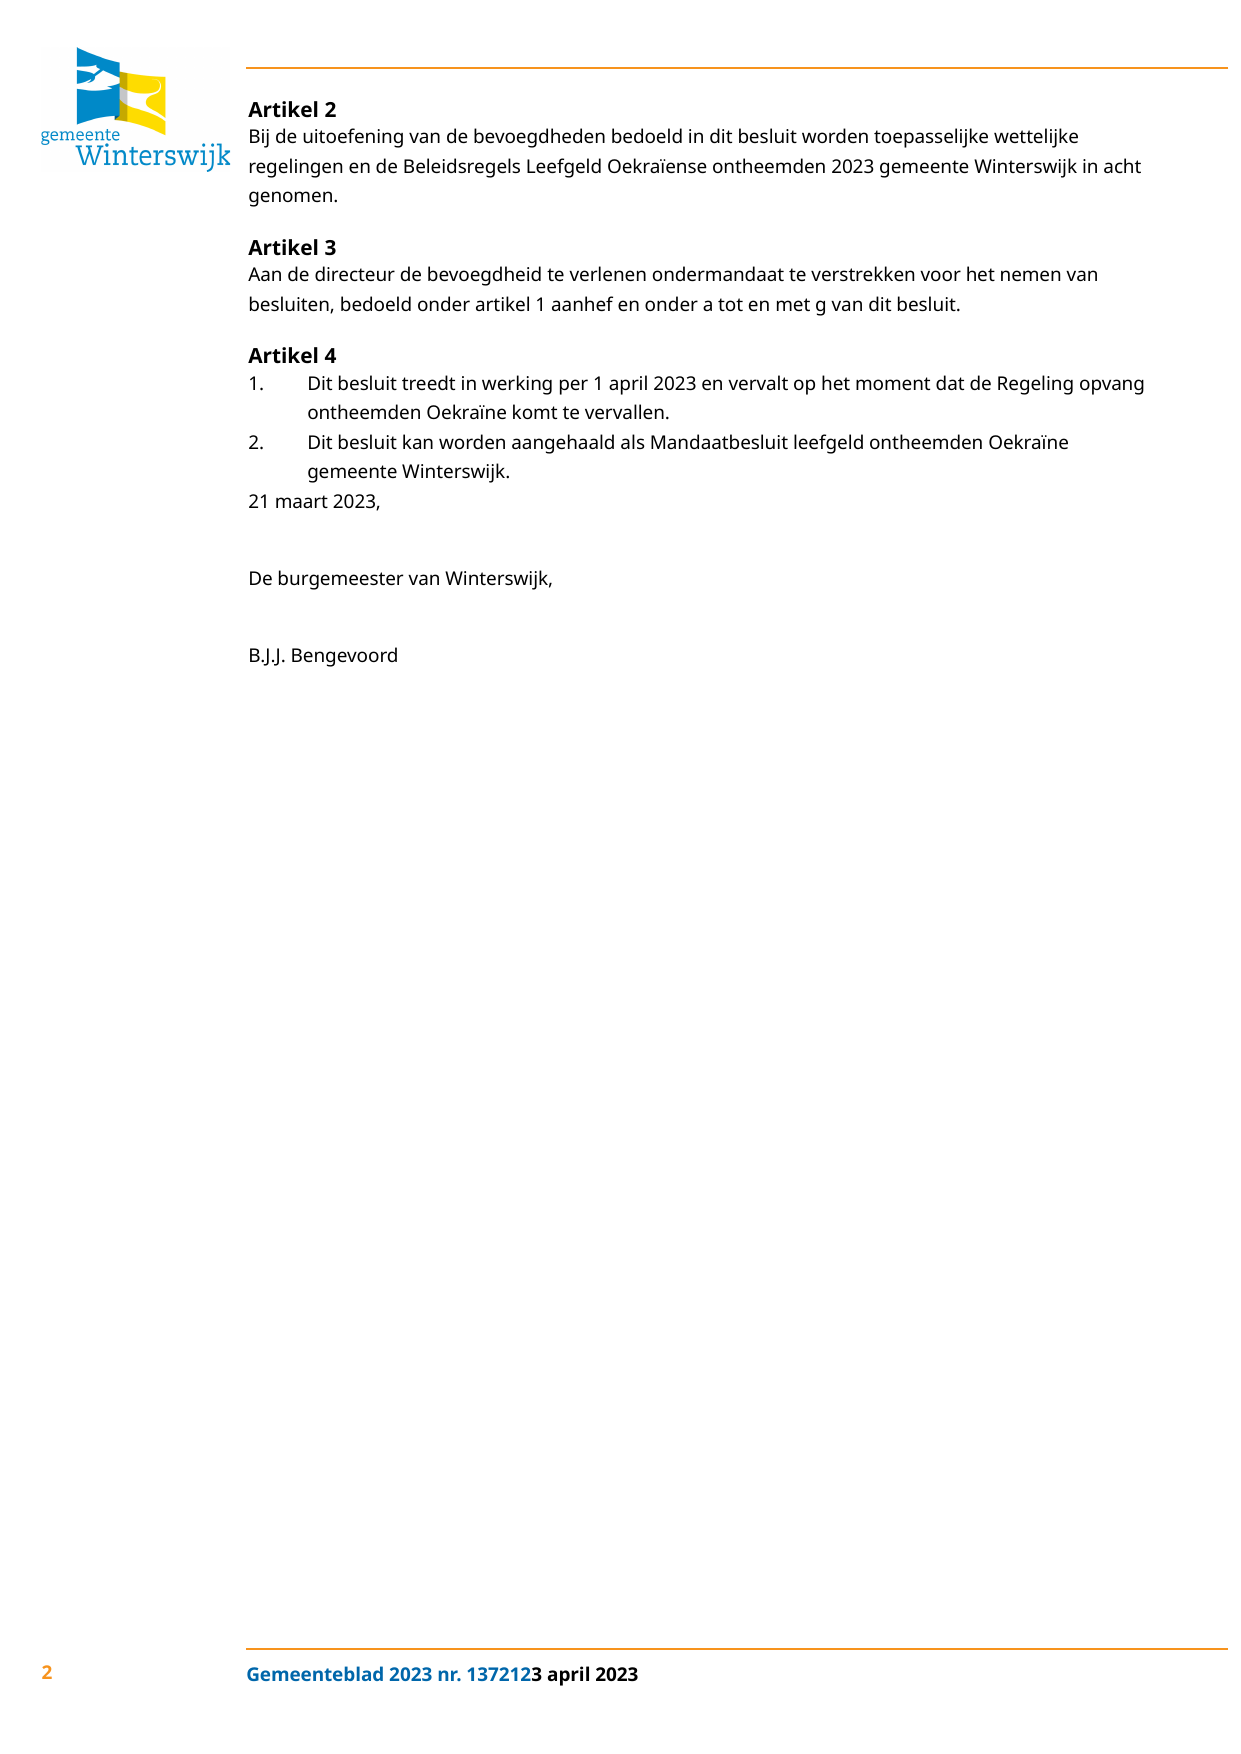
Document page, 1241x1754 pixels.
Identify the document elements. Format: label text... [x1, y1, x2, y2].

picture [225, 153, 231, 162]
text Bij de uitoefening van de bevoegdheden bedoeld in dit besluit worden toepasselijke wettelijke regelingen en de Beleidsregels Leefgeld Oekraïense ontheemden 2023 gemeente Winterswijk in acht genomen. [248, 123, 1152, 208]
text 21 maart 2023, [248, 488, 1152, 514]
text B.J.J. Bengevoord [248, 642, 1152, 668]
text Artikel 2 [248, 95, 1152, 123]
text Artikel 4 [248, 341, 1152, 370]
text Artikel 3 [248, 233, 1152, 261]
list Dit besluit kan worden aangehaald als Mandaatbesluit leefgeld ontheemden Oekraïne gemeente Winterswijk. [248, 429, 1152, 484]
text De burgemeester van Winterswijk, [248, 565, 1152, 591]
list Dit besluit treedt in werking per 1 april 2023 en vervalt op het moment dat de Regeling opvang ontheemden Oekraïne komt te vervallen. [248, 370, 1152, 425]
text Aan de directeur de bevoegdheid te verlenen ondermandaat te verstrekken voor het nemen van besluiten, bedoeld onder artikel 1 aanhef en onder a tot en met g van dit besluit. [248, 261, 1152, 317]
picture [41, 47, 231, 172]
